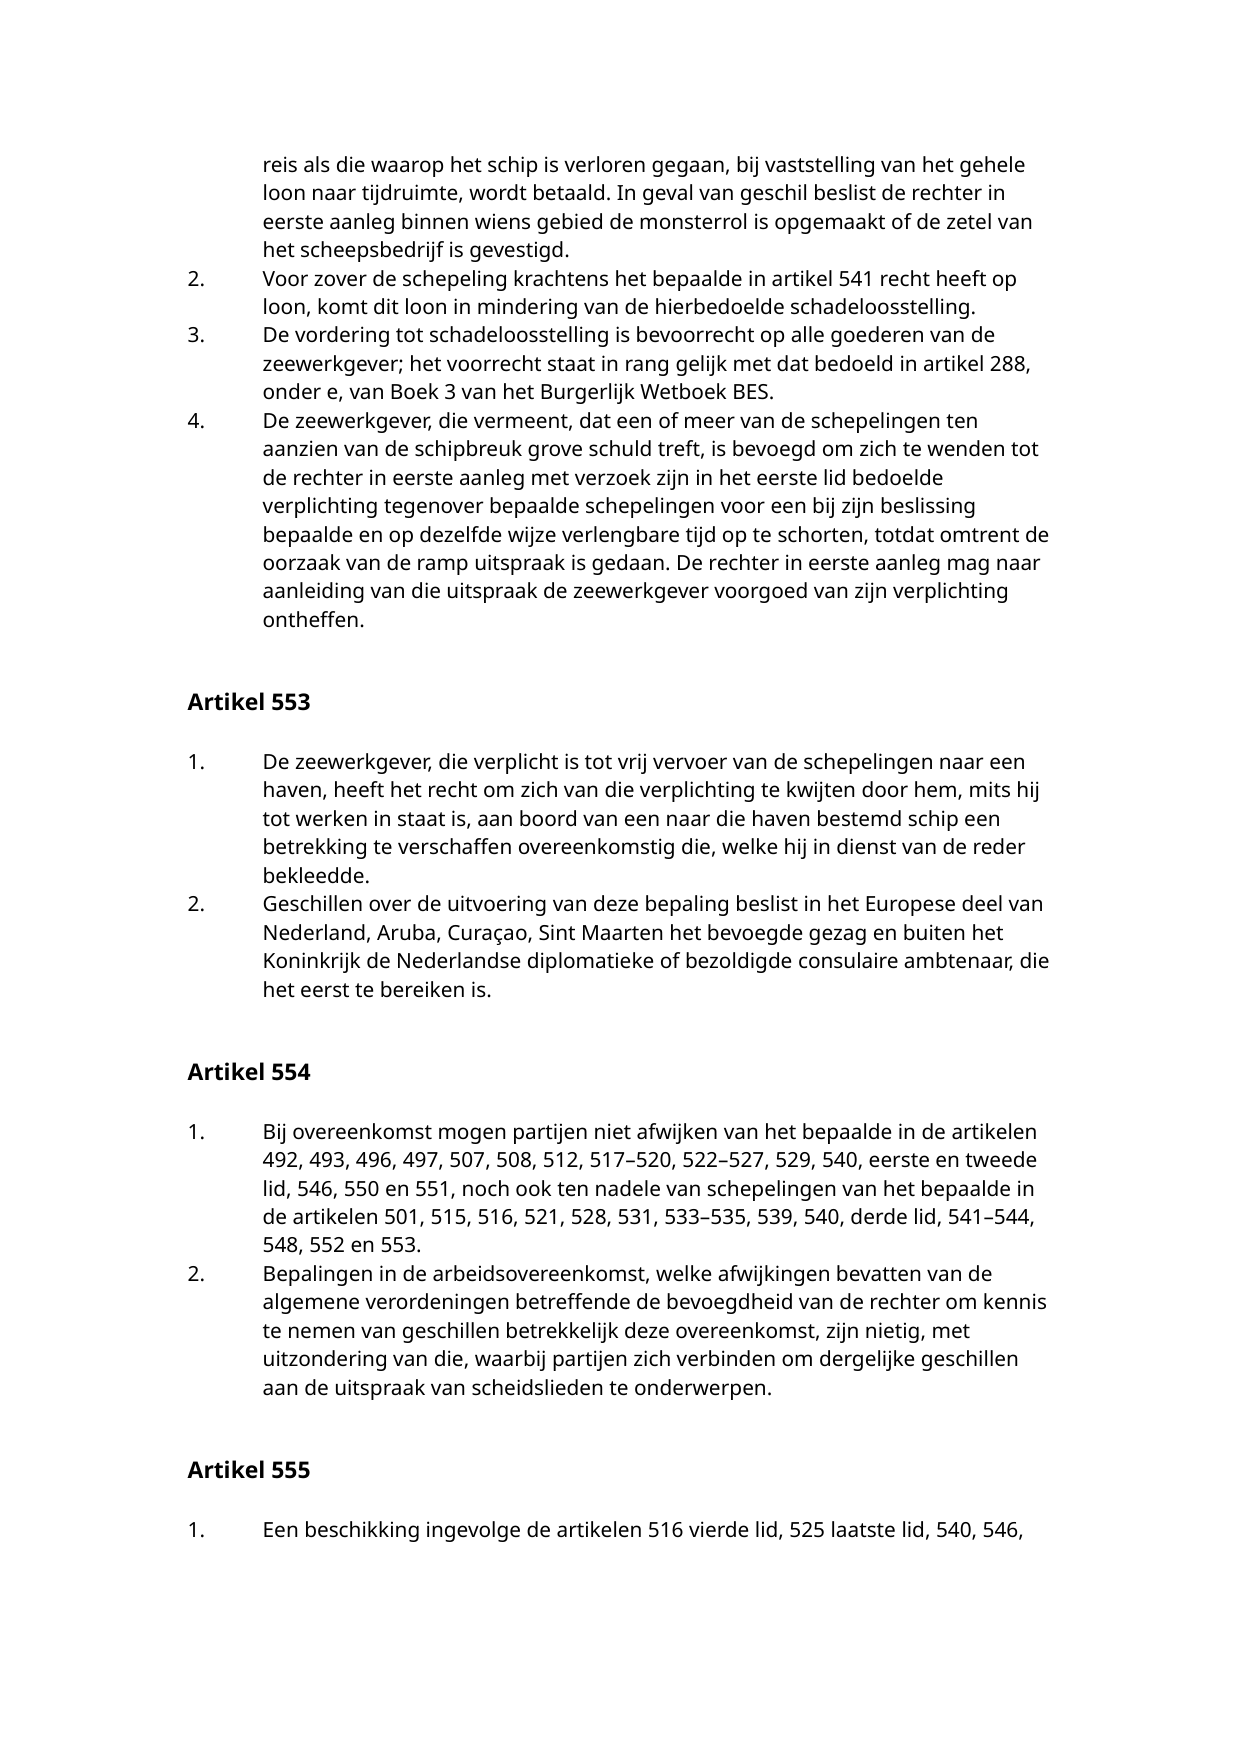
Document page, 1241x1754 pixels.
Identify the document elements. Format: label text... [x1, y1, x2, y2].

list Voor zover de schepeling krachtens het bepaalde in artikel 541 recht heeft op loon, komt dit loon in mindering van de hierbedoelde schadeloosstelling. [187, 264, 1053, 321]
list De vordering tot schadeloosstelling is bevoorrecht op alle goederen van de zeewerkgever; het voorrecht staat in rang gelijk met dat bedoeld in artikel 288, onder e, van Boek 3 van het Burgerlijk Wetboek BES. [187, 321, 1053, 406]
subtitle Artikel 554 [187, 1056, 1053, 1087]
list De zeewerkgever, die verplicht is tot vrij vervoer van de schepelingen naar een haven, heeft het recht om zich van die verplichting te kwijten door hem, mits hij tot werken in staat is, aan boord van een naar die haven bestemd schip een betrekking te verschaffen overeenkomstig die, welke hij in dienst van de reder bekleedde. [187, 747, 1053, 889]
subtitle Artikel 553 [187, 686, 1053, 717]
list Bij overeenkomst mogen partijen niet afwijken van het bepaalde in de artikelen 492, 493, 496, 497, 507, 508, 512, 517–520, 522–527, 529, 540, eerste en tweede lid, 546, 550 en 551, noch ook ten nadele van schepelingen van het bepaalde in de artikelen 501, 515, 516, 521, 528, 531, 533–535, 539, 540, derde lid, 541–544, 548, 552 en 553. [187, 1117, 1053, 1259]
list Een beschikking ingevolge de artikelen 516 vierde lid, 525 laatste lid, 540, 546, [187, 1515, 1053, 1543]
list De zeewerkgever, die vermeent, dat een of meer van de schepelingen ten aanzien van de schipbreuk grove schuld treft, is bevoegd om zich te wenden tot de rechter in eerste aanleg met verzoek zijn in het eerste lid bedoelde verplichting tegenover bepaalde schepelingen voor een bij zijn beslissing bepaalde en op dezelfde wijze verlengbare tijd op te schorten, totdat omtrent de oorzaak van de ramp uitspraak is gedaan. De rechter in eerste aanleg mag naar aanleiding van die uitspraak de zeewerkgever voorgoed van zijn verplichting ontheffen. [187, 406, 1053, 633]
list Geschillen over de uitvoering van deze bepaling beslist in het Europese deel van Nederland, Aruba, Curaçao, Sint Maarten het bevoegde gezag en buiten het Koninkrijk de Nederlandse diplomatieke of bezoldigde consulaire ambtenaar, die het eerst te bereiken is. [187, 889, 1053, 1003]
subtitle Artikel 555 [187, 1454, 1053, 1485]
list Bepalingen in de arbeidsovereenkomst, welke afwijkingen bevatten van de algemene verordeningen betreffende de bevoegdheid van de rechter om kennis te nemen van geschillen betrekkelijk deze overeenkomst, zijn nietig, met uitzondering van die, waarbij partijen zich verbinden om dergelijke geschillen aan de uitspraak van scheidslieden te onderwerpen. [187, 1259, 1053, 1401]
list reis als die waarop het schip is verloren gegaan, bij vaststelling van het gehele loon naar tijdruimte, wordt betaald. In geval van geschil beslist de rechter in eerste aanleg binnen wiens gebied de monsterrol is opgemaakt of de zetel van het scheepsbedrijf is gevestigd. [187, 150, 1053, 264]
